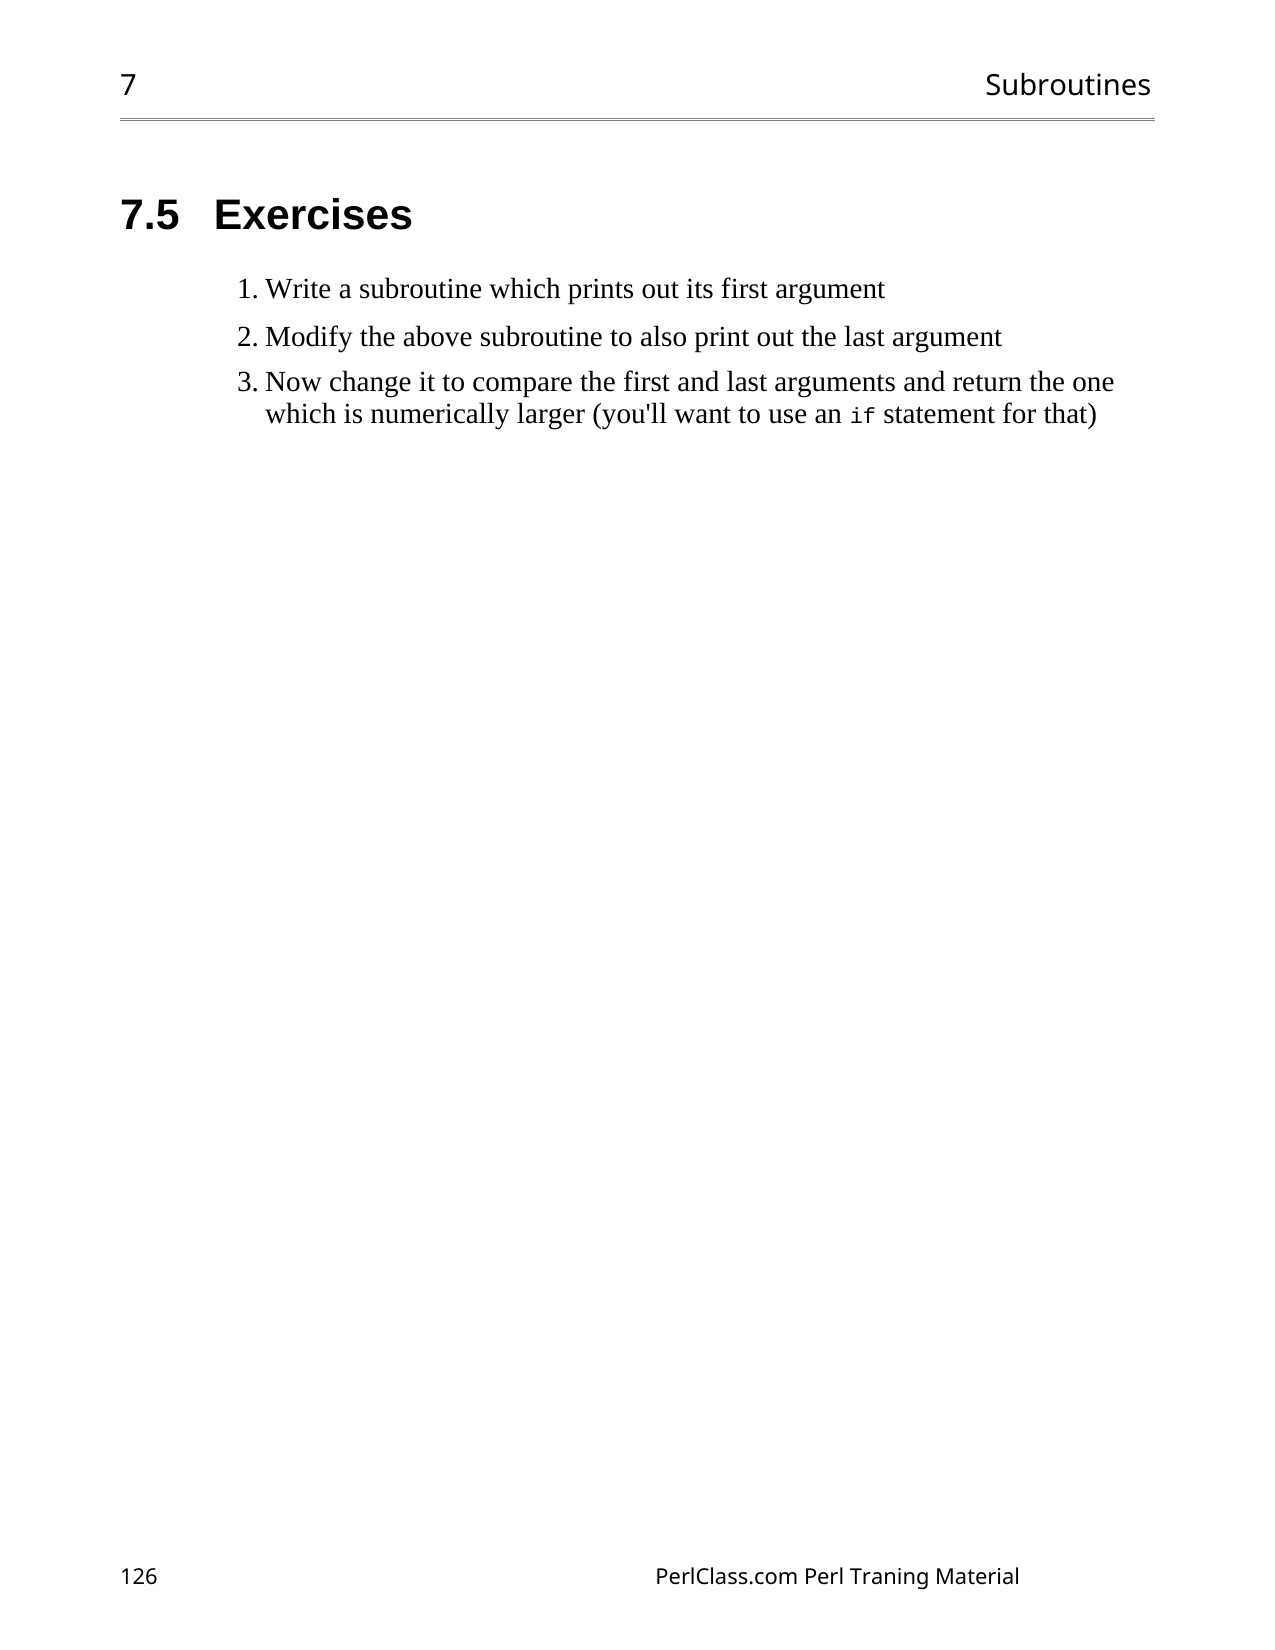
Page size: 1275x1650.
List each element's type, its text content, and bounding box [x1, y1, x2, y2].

text 2. Modify the above subroutine to also print out the last argument [220, 320, 1155, 353]
text 1. Write a subroutine which prints out its first argument [220, 260, 1155, 308]
subtitle Exercises [120, 182, 1155, 238]
text 3. Now change it to compare the first and last arguments and return the one which is numerically larger (you'll want to use an if statement for that) [220, 365, 1155, 430]
